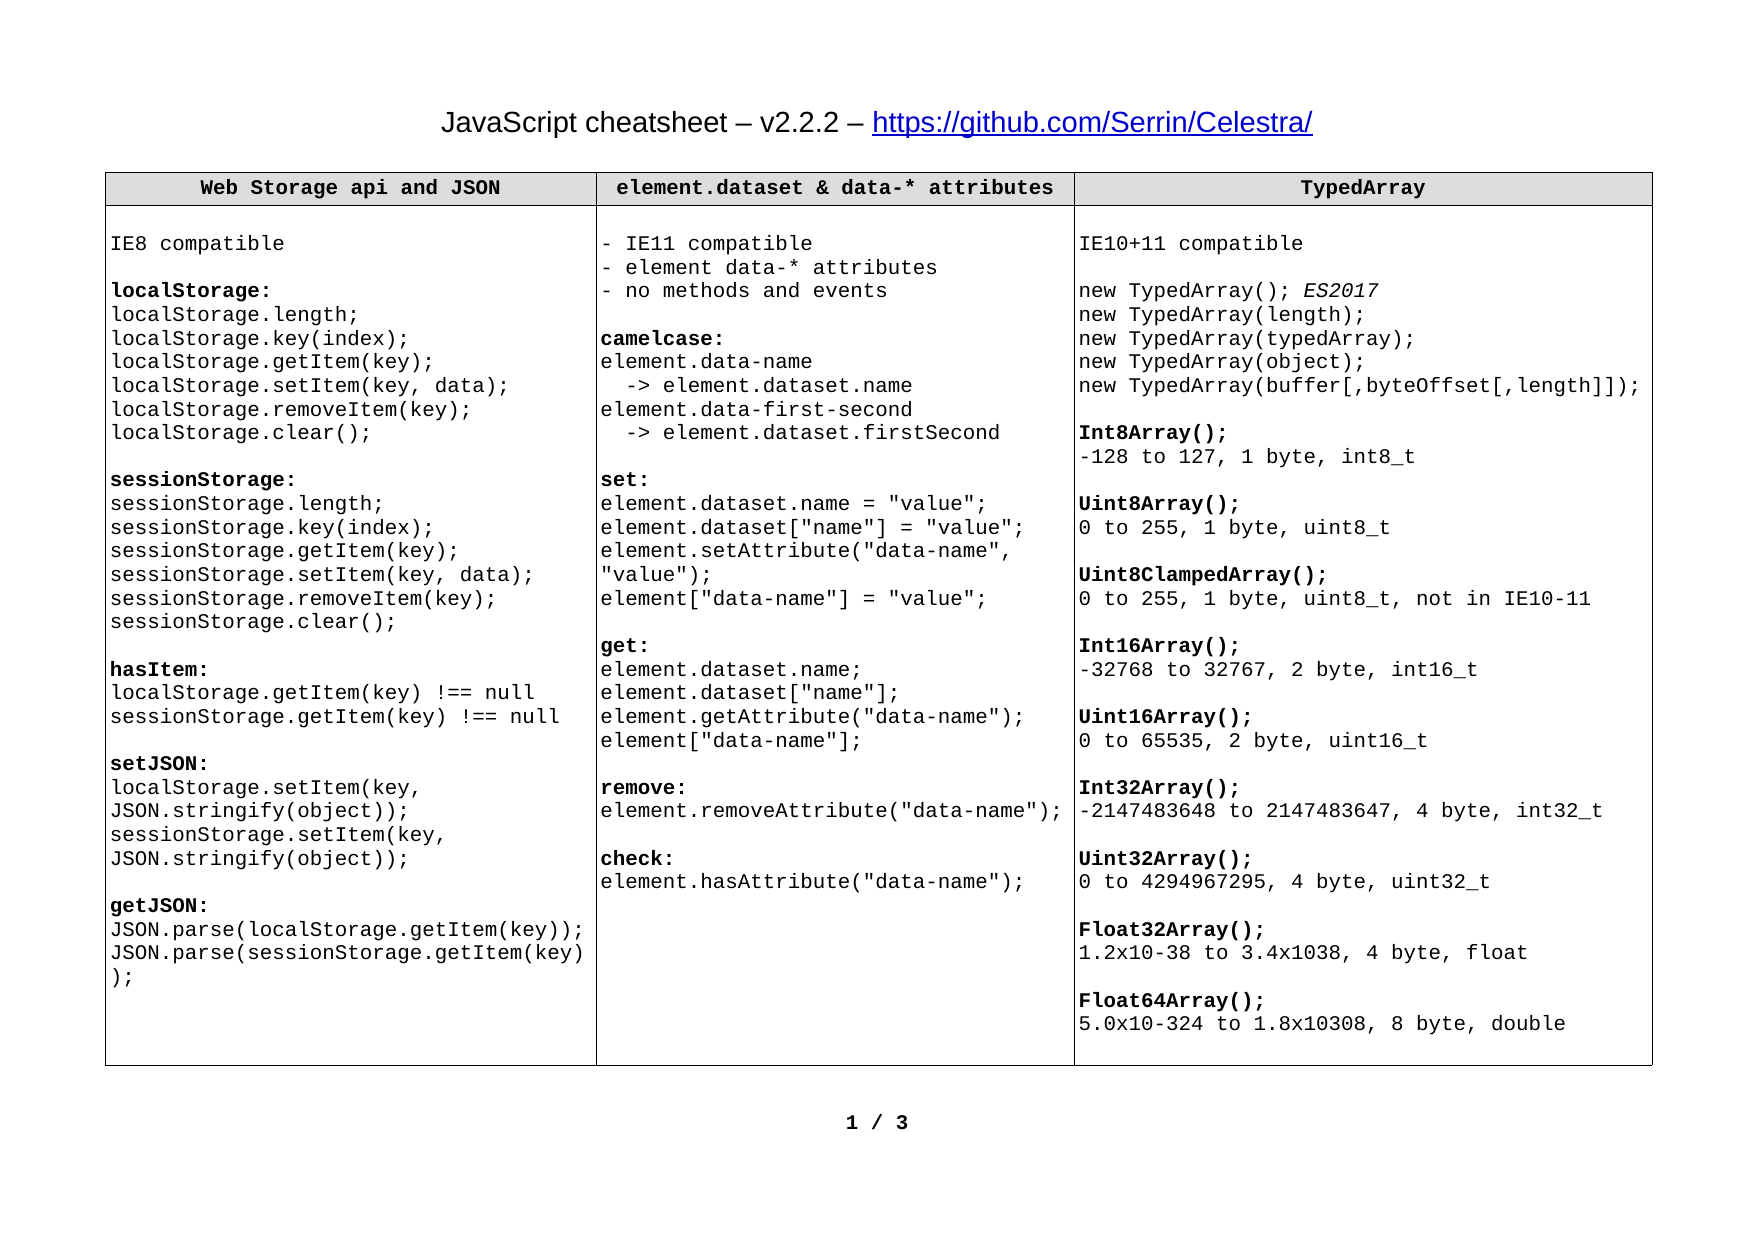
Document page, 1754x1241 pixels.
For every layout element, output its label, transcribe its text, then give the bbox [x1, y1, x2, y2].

table_cell IE10+11 compatible new TypedArray(); ES2017 new TypedArray(length); new TypedArray(typedArray); new TypedArray(object); new TypedArray(buffer[,byteOffset[,length]]); Int8Array(); -128 to 127, 1 byte, int8_t Uint8Array(); 0 to 255, 1 byte, uint8_t Uint8ClampedArray(); 0 to 255, 1 byte, uint8_t, not in IE10-11 Int16Array(); -32768 to 32767, 2 byte, int16_t Uint16Array(); 0 to 65535, 2 byte, uint16_t Int32Array(); -2147483648 to 2147483647, 4 byte, int32_t Uint32Array(); 0 to 4294967295, 4 byte, uint32_t Float32Array(); 1.2x10-38 to 3.4x1038, 4 byte, float Float64Array(); 5.0x10-324 to 1.8x10308, 8 byte, double [1075, 206, 1652, 1065]
text JavaScript cheatsheet – v2.2.2 – https://github.com/Serrin/Celestra/ [105, 105, 1648, 138]
table_header TypedArray [1075, 173, 1652, 205]
table_header Web Storage api and JSON [106, 173, 596, 205]
table_cell IE8 compatible localStorage: localStorage.length; localStorage.key(index); localStorage.getItem(key); localStorage.setItem(key, data); localStorage.removeItem(key); localStorage.clear(); sessionStorage: sessionStorage.length; sessionStorage.key(index); sessionStorage.getItem(key); sessionStorage.setItem(key, data); sessionStorage.removeItem(key); sessionStorage.clear(); hasItem: localStorage.getItem(key) !== null sessionStorage.getItem(key) !== null setJSON: localStorage.setItem(key, JSON.stringify(object)); sessionStorage.setItem(key, JSON.stringify(object)); getJSON: JSON.parse(localStorage.getItem(key)); JSON.parse(sessionStorage.getItem(key)); [106, 206, 596, 1065]
table_header element.dataset & data-* attributes [597, 173, 1074, 205]
table_cell - IE11 compatible - element data-* attributes - no methods and events camelcase: element.data-name -> element.dataset.name element.data-first-second -> element.dataset.firstSecond set: element.dataset.name = "value"; element.dataset["name"] = "value"; element.setAttribute("data-name", "value"); element["data-name"] = "value"; get: element.dataset.name; element.dataset["name"]; element.getAttribute("data-name"); element["data-name"]; remove: element.removeAttribute("data-name"); check: element.hasAttribute("data-name"); [597, 206, 1074, 1065]
